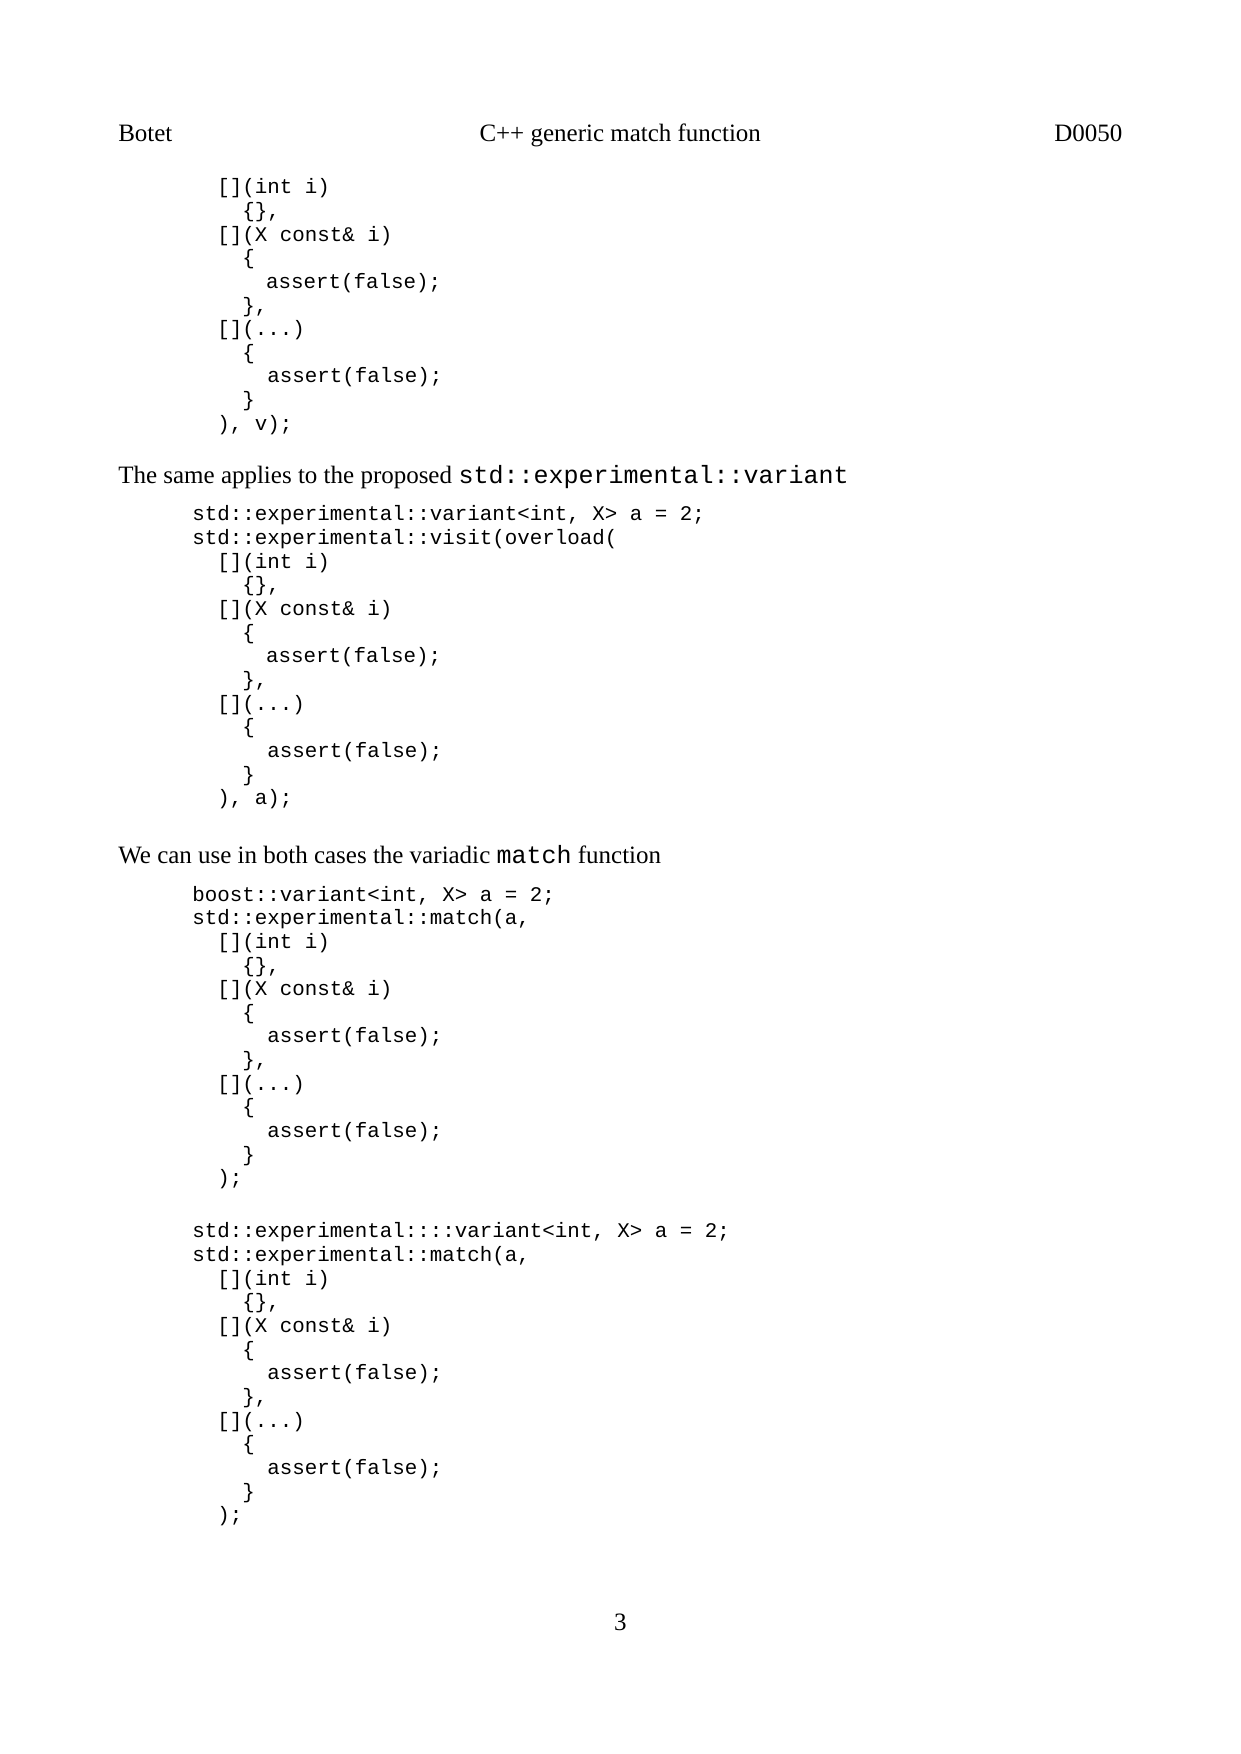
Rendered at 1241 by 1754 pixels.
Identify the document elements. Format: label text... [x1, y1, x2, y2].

text [](...) [192, 1073, 1122, 1096]
text [](...) [192, 1410, 1122, 1433]
text }, [192, 669, 1122, 693]
text assert(false); [192, 366, 1122, 389]
text { [192, 622, 1122, 645]
text {}, [192, 574, 1122, 598]
text assert(false); [192, 1362, 1122, 1386]
text We can use in both cases the variadic match function [118, 840, 1122, 871]
text [](int i) [192, 551, 1122, 574]
text } [192, 763, 1122, 787]
text { [192, 1002, 1122, 1026]
text std::experimental::::variant<int, X> a = 2; [192, 1221, 1122, 1244]
text { [192, 1339, 1122, 1362]
text std::experimental::match(a, [192, 1244, 1122, 1268]
text { [192, 342, 1122, 366]
text {}, [192, 200, 1122, 224]
text { [192, 716, 1122, 740]
text } [192, 389, 1122, 413]
text } [192, 1144, 1122, 1167]
text [](X const& i) [192, 978, 1122, 1002]
text [](int i) [192, 176, 1122, 200]
text [](X const& i) [192, 224, 1122, 247]
text boost::variant<int, X> a = 2; [192, 884, 1122, 907]
text ), v); [192, 413, 1122, 436]
text { [192, 1096, 1122, 1120]
text assert(false); [192, 1457, 1122, 1481]
text [](X const& i) [192, 598, 1122, 622]
text ), a); [192, 787, 1122, 811]
text ); [192, 1504, 1122, 1528]
text }, [192, 294, 1122, 318]
text ); [192, 1167, 1122, 1191]
text [](int i) [192, 931, 1122, 954]
text [](X const& i) [192, 1315, 1122, 1339]
text std::experimental::visit(overload( [192, 527, 1122, 551]
text }, [192, 1049, 1122, 1073]
text {}, [192, 954, 1122, 978]
text {}, [192, 1291, 1122, 1315]
text [](int i) [192, 1268, 1122, 1291]
text { [192, 1433, 1122, 1457]
text assert(false); [192, 645, 1122, 669]
text The same applies to the proposed std::experimental::variant [118, 460, 1122, 491]
text } [192, 1481, 1122, 1504]
text assert(false); [192, 271, 1122, 294]
text assert(false); [192, 1026, 1122, 1049]
text std::experimental::variant<int, X> a = 2; [192, 503, 1122, 527]
text std::experimental::match(a, [192, 907, 1122, 931]
text [](...) [192, 318, 1122, 342]
text [](...) [192, 693, 1122, 716]
text assert(false); [192, 1120, 1122, 1144]
text }, [192, 1386, 1122, 1410]
text assert(false); [192, 740, 1122, 763]
text { [192, 247, 1122, 271]
